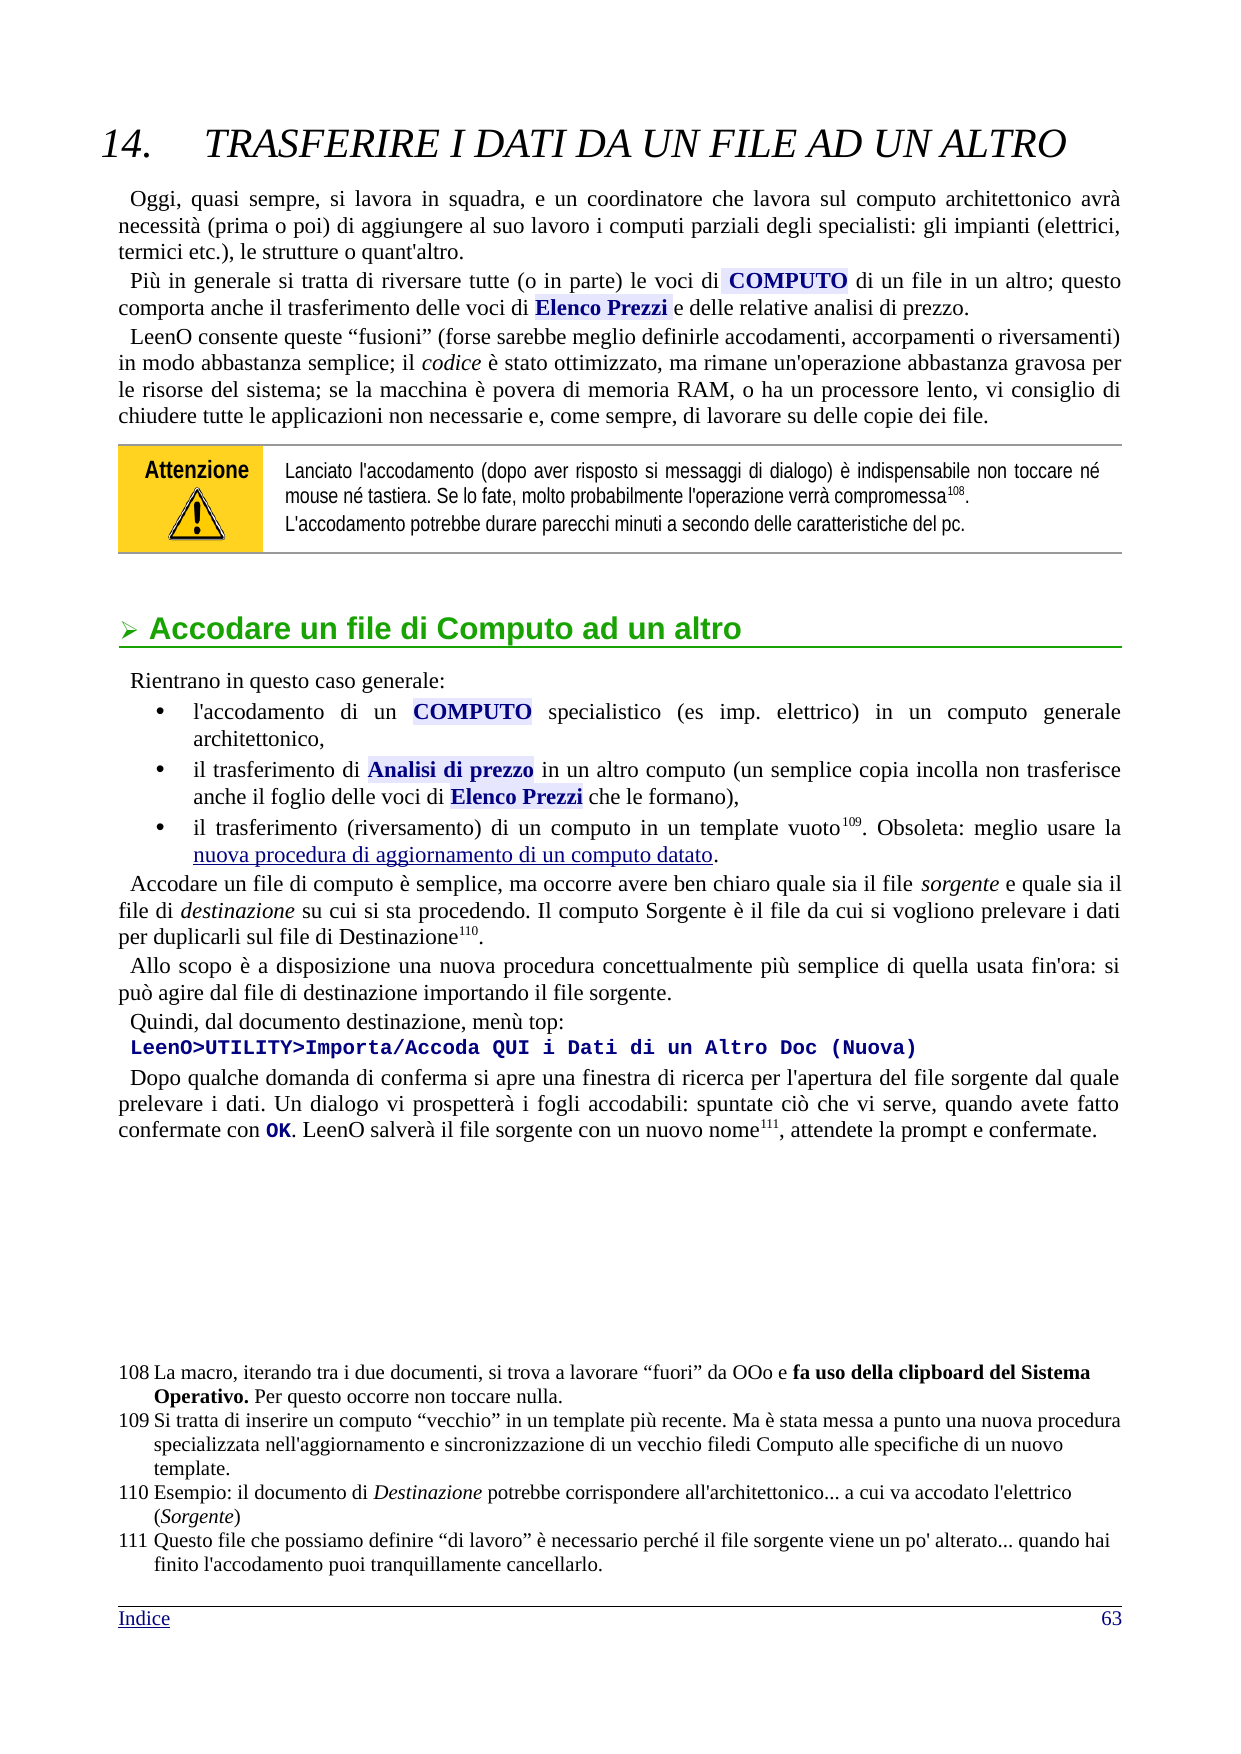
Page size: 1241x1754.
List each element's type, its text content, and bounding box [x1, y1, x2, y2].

text Rientrano in questo caso generale: [118, 667, 1122, 693]
text Questo file che possiamo definire “di lavoro” è necessario perché il file sorgente viene un po' alterato... quando hai finito l'accodamento puoi tranquillamente cancellarlo. [118, 1528, 1122, 1576]
text LeenO>UTILITY>Importa/Accoda QUI i Dati di un Altro Doc (Nuova) [118, 1037, 1122, 1061]
table_header Lanciato l'accodamento (dopo aver risposto si messaggi di dialogo) è indispensabile non toccare né mouse né tastiera. Se lo fate, molto probabilmente l'operazione verrà compromessa. L'accodamento potrebbe durare parecchi minuti a secondo delle caratteristiche del pc. [264, 446, 1122, 552]
table_header Attenzione [118, 446, 263, 552]
text Esempio: il documento di Destinazione potrebbe corrispondere all'architettonico... a cui va accodato l'elettrico (Sorgente) [118, 1480, 1122, 1528]
picture [164, 483, 229, 544]
text Dopo qualche domanda di conferma si apre una finestra di ricerca per l'apertura del file sorgente dal quale prelevare i dati. Un dialogo vi prospetterà i fogli accodabili: spuntate ciò che vi serve, quando avete fatto confermate con OK. LeenO salverà il file sorgente con un nuovo nome, attendete la prompt e confermate. [118, 1064, 1122, 1144]
text Più in generale si tratta di riversare tutte (o in parte) le voci di COMPUTO di un file in un altro; questo comporta anche il trasferimento delle voci di Elenco Prezzi e delle relative analisi di prezzo. [118, 267, 1122, 320]
list l'accodamento di un COMPUTO specialistico (es imp. elettrico) in un computo generale architettonico, [156, 696, 1122, 751]
list il trasferimento (riversamento) di un computo in un template vuoto. Obsoleta: meglio usare la nuova procedura di aggiornamento di un computo datato. [156, 812, 1122, 867]
subtitle Accodare un file di Computo ad un altro [119, 610, 1122, 646]
text LeenO consente queste “fusioni” (forse sarebbe meglio definirle accodamenti, accorpamenti o riversamenti) in modo abbastanza semplice; il codice è stato ottimizzato, ma rimane un'operazione abbastanza gravosa per le risorse del sistema; se la macchina è povera di memoria RAM, o ha un processore lento, vi consiglio di chiudere tutte le applicazioni non necessarie e, come sempre, di lavorare su delle copie dei file. [118, 323, 1122, 428]
subtitle TRASFERIRE I DATI DA UN FILE AD UN ALTRO [100, 118, 1122, 166]
text Oggi, quasi sempre, si lavora in squadra, e un coordinatore che lavora sul computo architettonico avrà necessità (prima o poi) di aggiungere al suo lavoro i computi parziali degli specialisti: gli impianti (elettrici, termici etc.), le strutture o quant'altro. [118, 186, 1122, 264]
text Accodare un file di computo è semplice, ma occorre avere ben chiaro quale sia il file sorgente e quale sia il file di destinazione su cui si sta procedendo. Il computo Sorgente è il file da cui si vogliono prelevare i dati per duplicarli sul file di Destinazione. [118, 870, 1122, 949]
list il trasferimento di Analisi di prezzo in un altro computo (un semplice copia incolla non trasferisce anche il foglio delle voci di Elenco Prezzi che le formano), [156, 754, 1122, 809]
text Quindi, dal documento destinazione, menù top: [118, 1008, 1122, 1034]
list Si tratta di inserire un computo “vecchio” in un template più recente. Ma è stata messa a punto una nuova procedura specializzata nell'aggiornamento e sincronizzazione di un vecchio filedi Computo alle specifiche di un nuovo template. [118, 1408, 1122, 1480]
text Allo scopo è a disposizione una nuova procedura concettualmente più semplice di quella usata fin'ora: si può agire dal file di destinazione importando il file sorgente. [118, 952, 1122, 1005]
